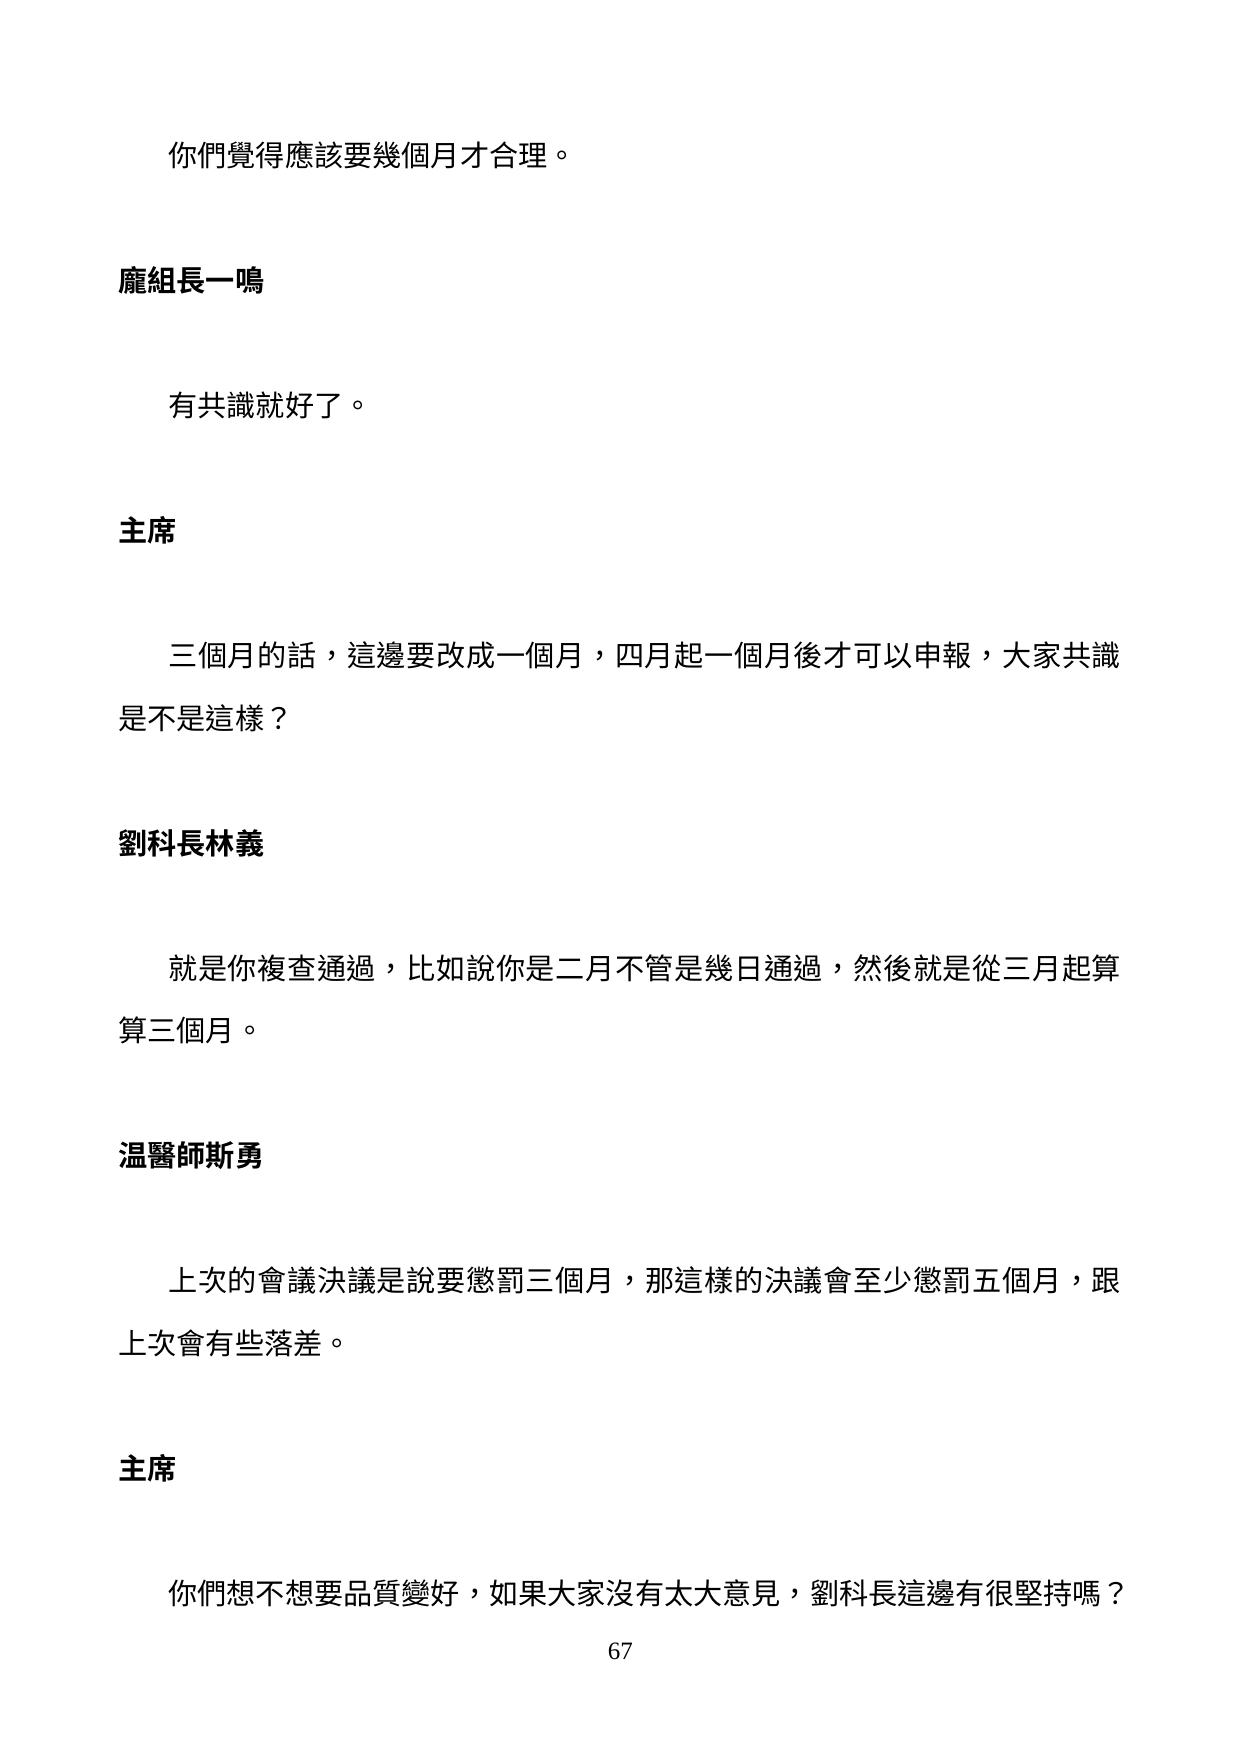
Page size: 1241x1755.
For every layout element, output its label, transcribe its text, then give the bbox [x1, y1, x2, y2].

text 有共識就好了。 [118, 362, 1122, 425]
text 三個月的話，這邊要改成一個月，四月起一個月後才可以申報，大家共識是不是這樣？ [118, 612, 1122, 737]
text 主席 [118, 487, 1122, 550]
text 主席 [118, 1425, 1122, 1487]
text 你們想不想要品質變好，如果大家沒有太大意見，劉科長這邊有很堅持嗎？ [118, 1550, 1122, 1612]
text 你們覺得應該要幾個月才合理。 [118, 112, 1122, 175]
text 龐組長一鳴 [118, 237, 1122, 300]
text 上次的會議決議是說要懲罰三個月，那這樣的決議會至少懲罰五個月，跟上次會有些落差。 [118, 1237, 1122, 1362]
text 温醫師斯勇 [118, 1112, 1122, 1175]
text 劉科長林義 [118, 800, 1122, 862]
text 就是你複查通過，比如說你是二月不管是幾日通過，然後就是從三月起算算三個月。 [118, 925, 1122, 1050]
